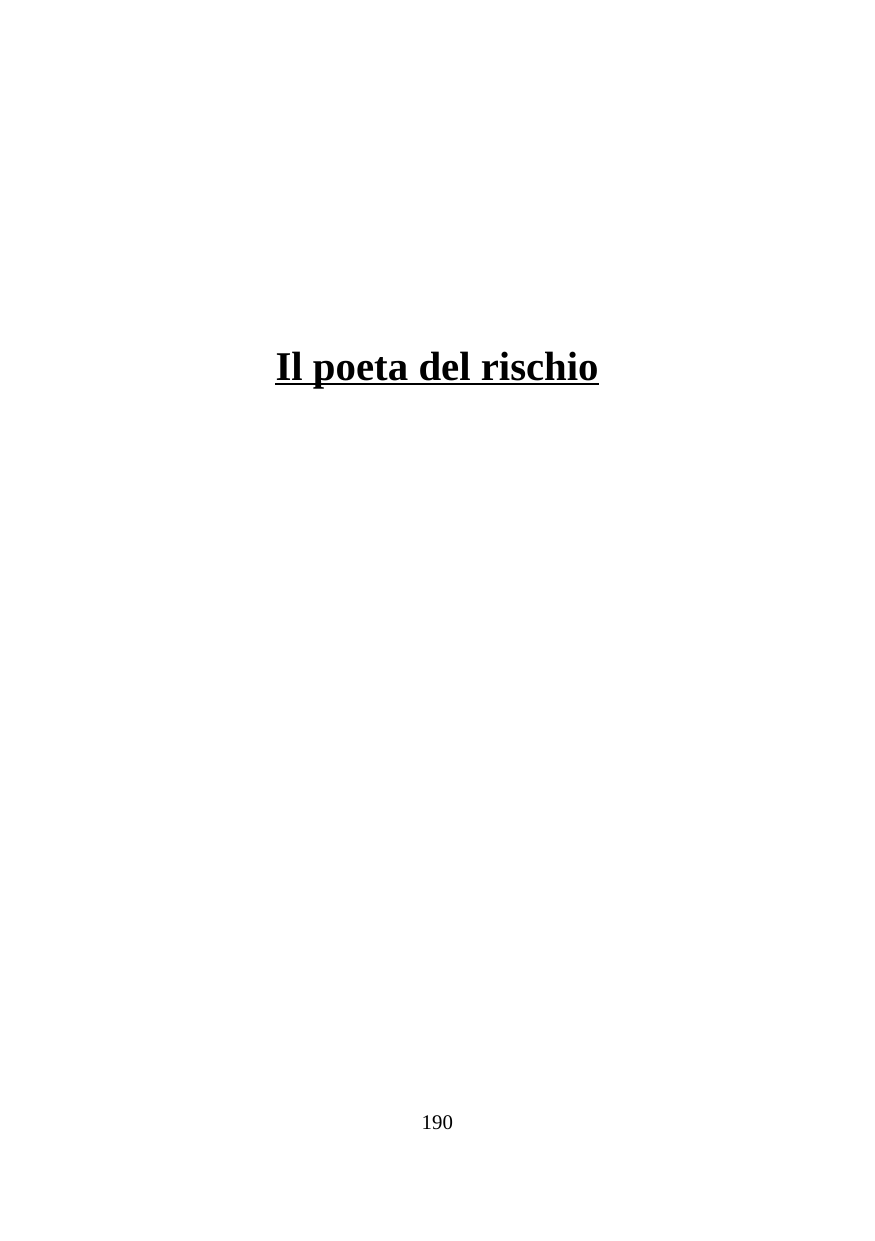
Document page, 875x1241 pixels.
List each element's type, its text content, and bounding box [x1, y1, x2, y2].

subtitle Il poeta del rischio [106, 342, 768, 389]
